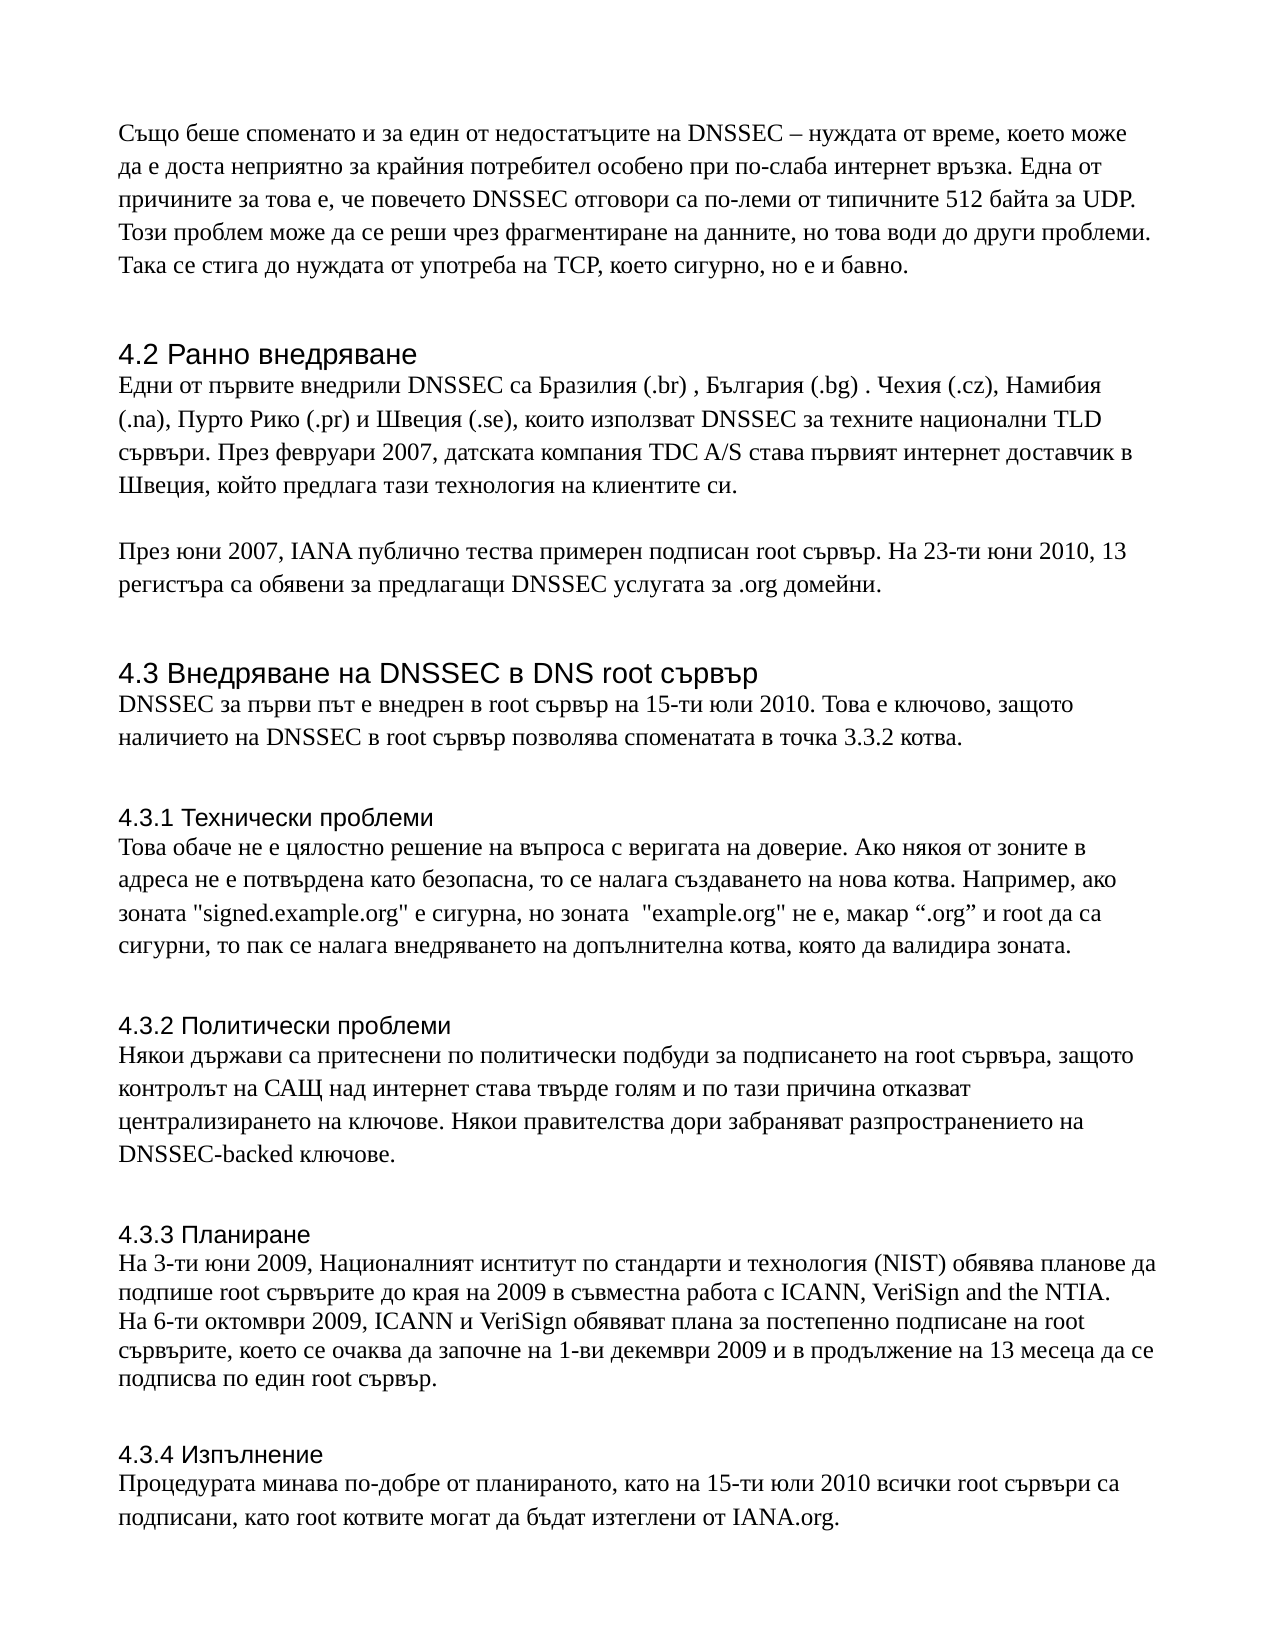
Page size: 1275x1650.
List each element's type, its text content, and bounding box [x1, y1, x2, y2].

text Също беше споменато и за един от недостатъците на DNSSEC – нуждата от време, което може да е доста неприятно за крайния потребител особено при по-слаба интернет връзка. Една от причините за това е, че повечето DNSSEC отговори са по-леми от типичните 512 байта за UDP. Този проблем може да се реши чрез фрагментиране на данните, но това води до други проблеми. Така се стига до нуждата от употреба на TCP, което сигурно, но е и бавно. [118, 118, 1157, 279]
text Процедурата минава по-добре от планираното, като на 15-ти юли 2010 всички root сървъри са подписани, като root котвите могат да бъдат изтеглени от IANA.org. [118, 1468, 1157, 1530]
text DNSSEC за първи път е внедрен в root сървър на 15-ти юли 2010. Това е ключово, защото наличието на DNSSEC в root сървър позволява споменатата в точка 3.3.2 котва. [118, 689, 1157, 751]
subtitle 4.3.4 Изпълнение [118, 1440, 1157, 1468]
text Някои държави са притеснени по политически подбуди за подписането на root сървъра, защото контролът на САЩ над интернет става твърде голям и по тази причина отказват централизирането на ключове. Някои правителства дори забраняват разпространението на DNSSEC-backed ключове. [118, 1040, 1157, 1168]
subtitle 4.3.2 Политически проблеми [118, 1011, 1157, 1040]
text Едни от първите внедрили DNSSEC са Бразилия (.br) , България (.bg) . Чехия (.cz), Намибия (.na), Пурто Рико (.pr) и Швеция (.se), които използват DNSSEC за техните национални TLD сървъри. През февруари 2007, датската компания TDC A/S става първият интернет доставчик в Швеция, който предлага тази технология на клиентите си. [118, 371, 1157, 498]
subtitle 4.3.1 Технически проблеми [118, 803, 1157, 832]
text На 3-ти юни 2009, Националният иснтитут по стандарти и технология (NIST) обявява планове да подпише root сървърите до края на 2009 в съвместна работа с ICANN, VeriSign and the NTIA. [118, 1248, 1157, 1306]
subtitle 4.3.3 Планиране [118, 1220, 1157, 1248]
subtitle 4.3 Внедряване на DNSSEC в DNS root сървър [118, 656, 1157, 689]
text На 6-ти октомври 2009, ICANN и VeriSign обявяват плана за постепенно подписане на root сървърите, което се очаква да започне на 1-ви декември 2009 и в продължение на 13 месеца да се подписва по един root сървър. [118, 1306, 1157, 1392]
subtitle 4.2 Ранно внедряване [118, 337, 1157, 371]
text През юни 2007, IANA публично тества примерен подписан root сървър. На 23-ти юни 2010, 13 регистъра са обявени за предлагащи DNSSEC услугата за .org домейни. [118, 536, 1157, 597]
text Това обаче не е цялостно решение на въпроса с веригата на доверие. Ако някоя от зоните в адреса не е потвърдена като безопасна, то се налага създаването на нова котва. Например, ако зоната "signed.example.org" е сигурна, но зоната "example.org" не е, макар “.org” и root да са сигурни, то пак се налага внедряването на допълнителна котва, която да валидира зоната. [118, 832, 1157, 959]
